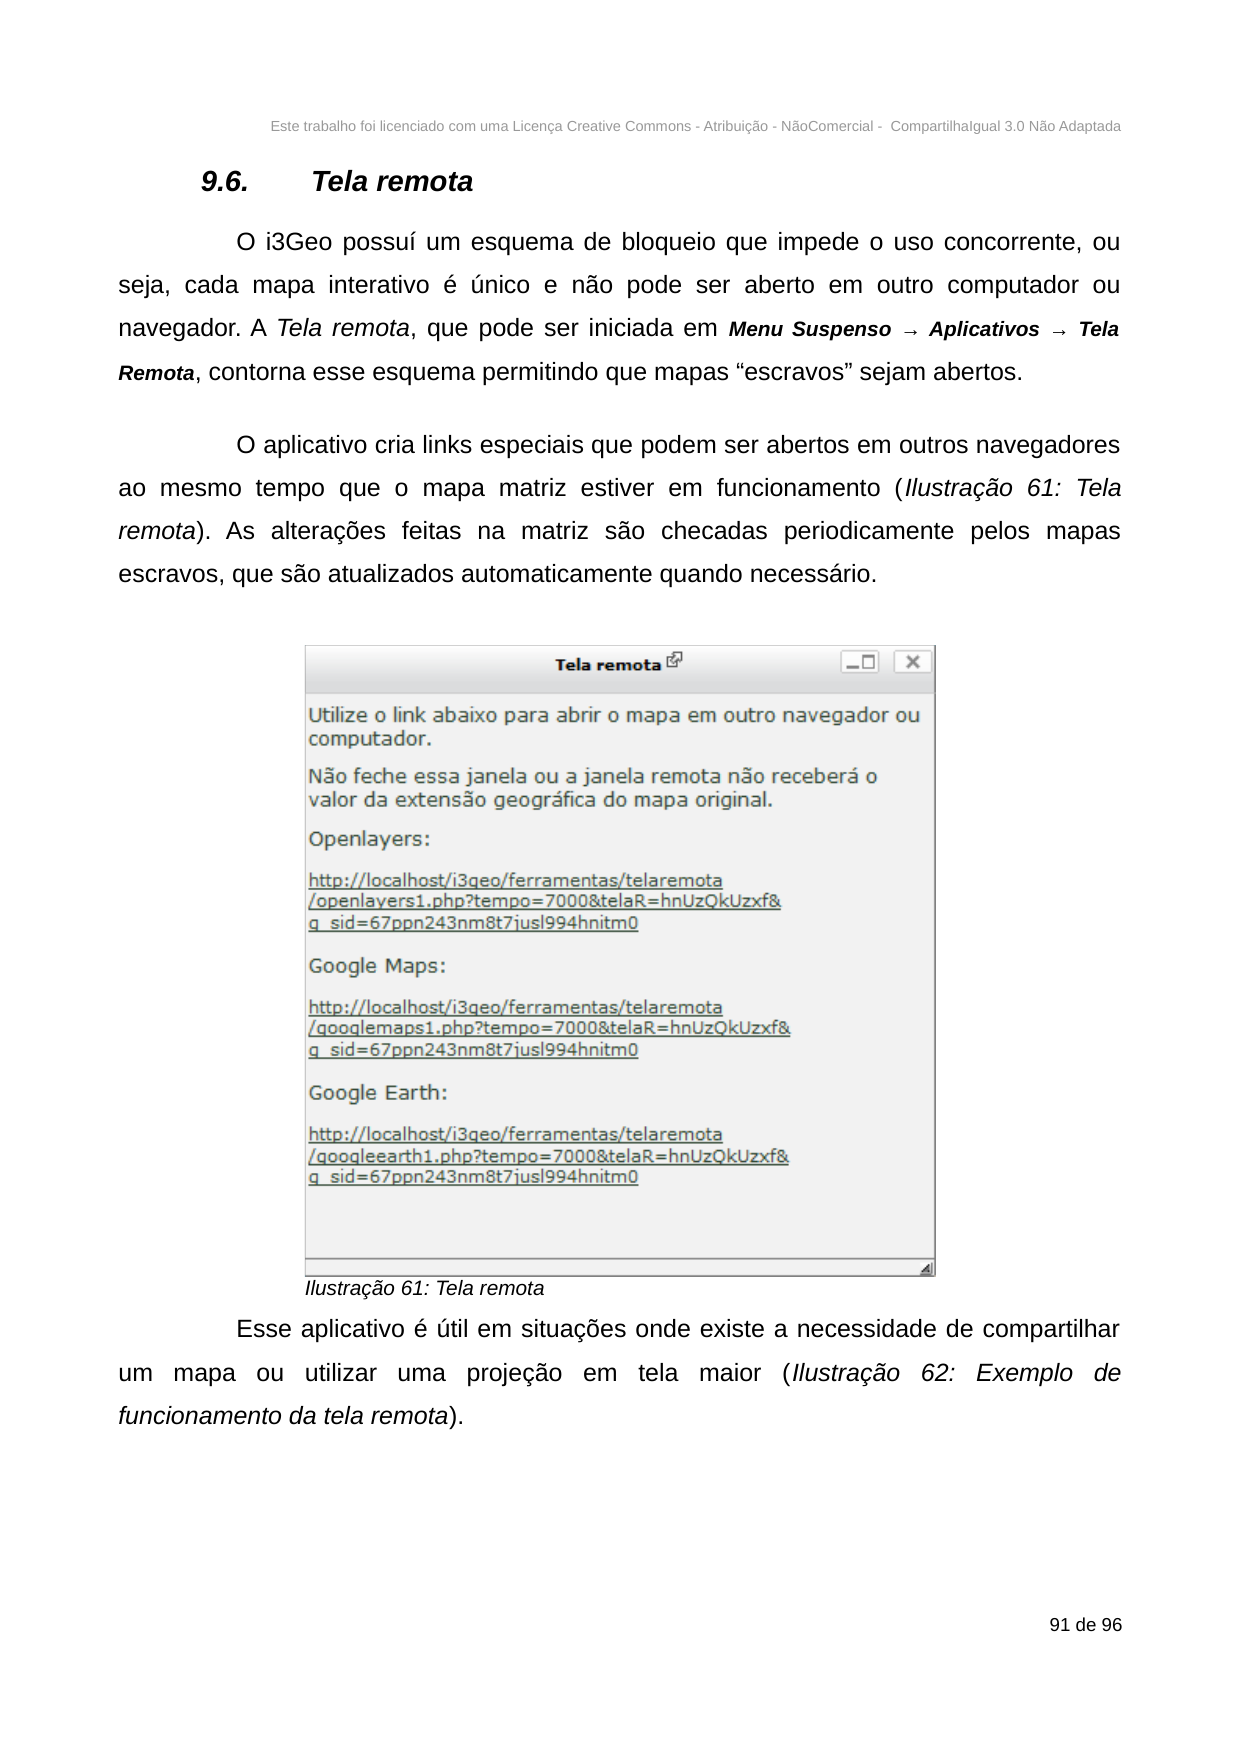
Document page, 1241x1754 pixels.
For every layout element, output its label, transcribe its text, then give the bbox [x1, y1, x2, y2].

picture [304, 645, 936, 1277]
text Ilustração 61: Tela remota [304, 1277, 936, 1300]
text O i3Geo possuí um esquema de bloqueio que impede o uso concorrente, ou seja, cada mapa interativo é único e não pode ser aberto em outro computador ou navegador. A Tela remota, que pode ser iniciada em menu suspenso → aplicativos → tela remota, contorna esse esquema permitindo que mapas “escravos” sejam abertos. [118, 227, 1122, 385]
text O aplicativo cria links especiais que podem ser abertos em outros navegadores ao mesmo tempo que o mapa matriz estiver em funcionamento (Ilustração 61: Tela remota). As alterações feitas na matriz são checadas periodicamente pelos mapas escravos, que são atualizados automaticamente quando necessário. [118, 430, 1122, 588]
text Esse aplicativo é útil em situações onde existe a necessidade de compartilhar um mapa ou utilizar uma projeção em tela maior (Ilustração 62: Exemplo de funcionamento da tela remota). [118, 632, 1122, 1429]
subtitle Tela remota [163, 164, 1077, 198]
